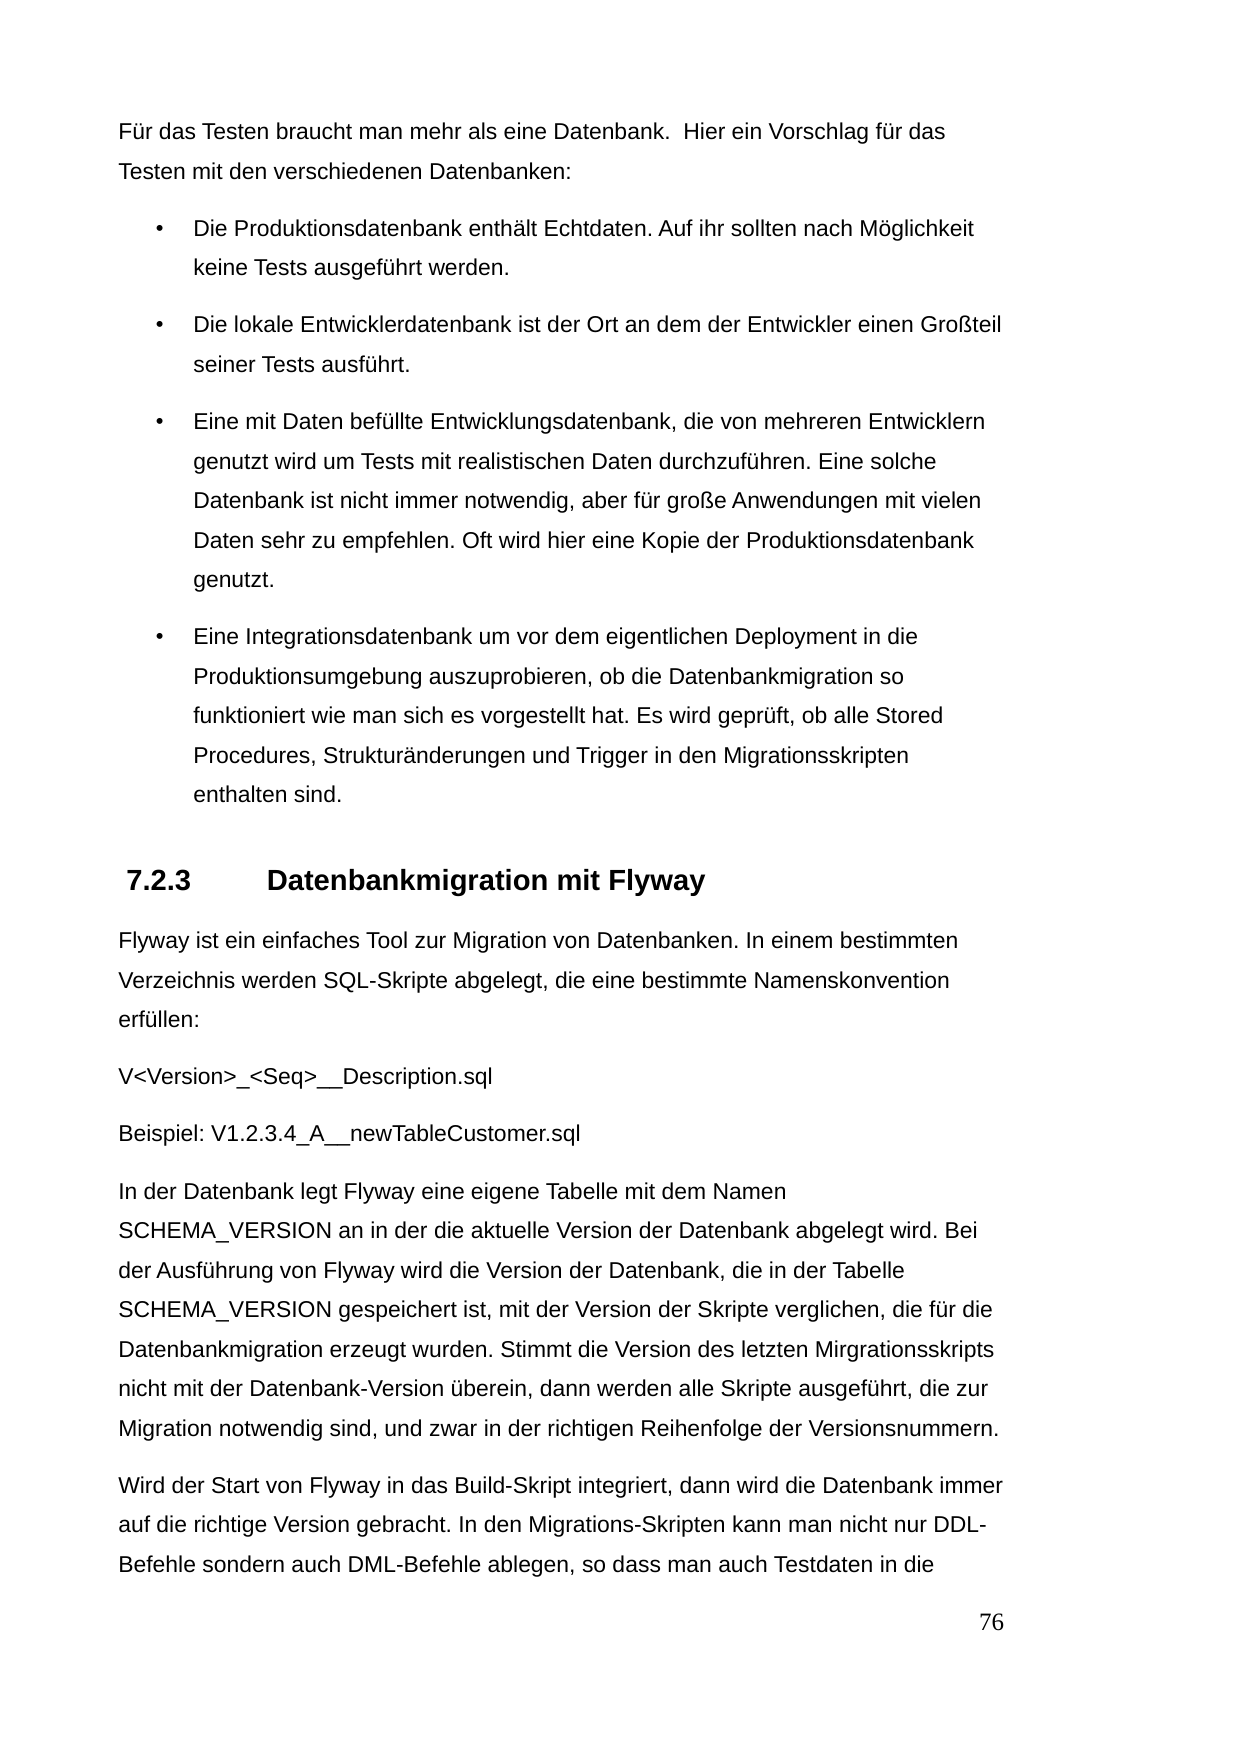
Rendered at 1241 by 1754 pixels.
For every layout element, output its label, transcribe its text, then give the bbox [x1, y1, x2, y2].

list Die lokale Entwicklerdatenbank ist der Ort an dem der Entwickler einen Großteil seiner Tests ausführt. [156, 311, 1004, 377]
text Wird der Start von Flyway in das Build-Skript integriert, dann wird die Datenbank immer auf die richtige Version gebracht. In den Migrations-Skripten kann man nicht nur DDL-Befehle sondern auch DML-Befehle ablegen, so dass man auch Testdaten in die [118, 1472, 1004, 1577]
text V<Version>_<Seq>__Description.sql [118, 1063, 1004, 1089]
text Für das Testen braucht man mehr als eine Datenbank. Hier ein Vorschlag für das Testen mit den verschiedenen Datenbanken: [118, 118, 1004, 184]
text In der Datenbank legt Flyway eine eigene Tabelle mit dem Namen SCHEMA_VERSION an in der die aktuelle Version der Datenbank abgelegt wird. Bei der Ausführung von Flyway wird die Version der Datenbank, die in der Tabelle SCHEMA_VERSION gespeichert ist, mit der Version der Skripte verglichen, die für die Datenbankmigration erzeugt wurden. Stimmt die Version des letzten Mirgrationsskripts nicht mit der Datenbank-Version überein, dann werden alle Skripte ausgeführt, die zur Migration notwendig sind, und zwar in der richtigen Reihenfolge der Versionsnummern. [118, 1178, 1004, 1441]
list Eine Integrationsdatenbank um vor dem eigentlichen Deployment in die Produktionsumgebung auszuprobieren, ob die Datenbankmigration so funktioniert wie man sich es vorgestellt hat. Es wird geprüft, ob alle Stored Procedures, Strukturänderungen und Trigger in den Migrationsskripten enthalten sind. [156, 623, 1004, 807]
subtitle Datenbankmigration mit Flyway [118, 863, 1004, 897]
list Eine mit Daten befüllte Entwicklungsdatenbank, die von mehreren Entwicklern genutzt wird um Tests mit realistischen Daten durchzuführen. Eine solche Datenbank ist nicht immer notwendig, aber für große Anwendungen mit vielen Daten sehr zu empfehlen. Oft wird hier eine Kopie der Produktionsdatenbank genutzt. [156, 408, 1004, 592]
text Beispiel: V1.2.3.4_A__newTableCustomer.sql [118, 1120, 1004, 1147]
text Flyway ist ein einfaches Tool zur Migration von Datenbanken. In einem bestimmten Verzeichnis werden SQL-Skripte abgelegt, die eine bestimmte Namenskonvention erfüllen: [118, 927, 1004, 1032]
list Die Produktionsdatenbank enthält Echtdaten. Auf ihr sollten nach Möglichkeit keine Tests ausgeführt werden. [156, 215, 1004, 281]
